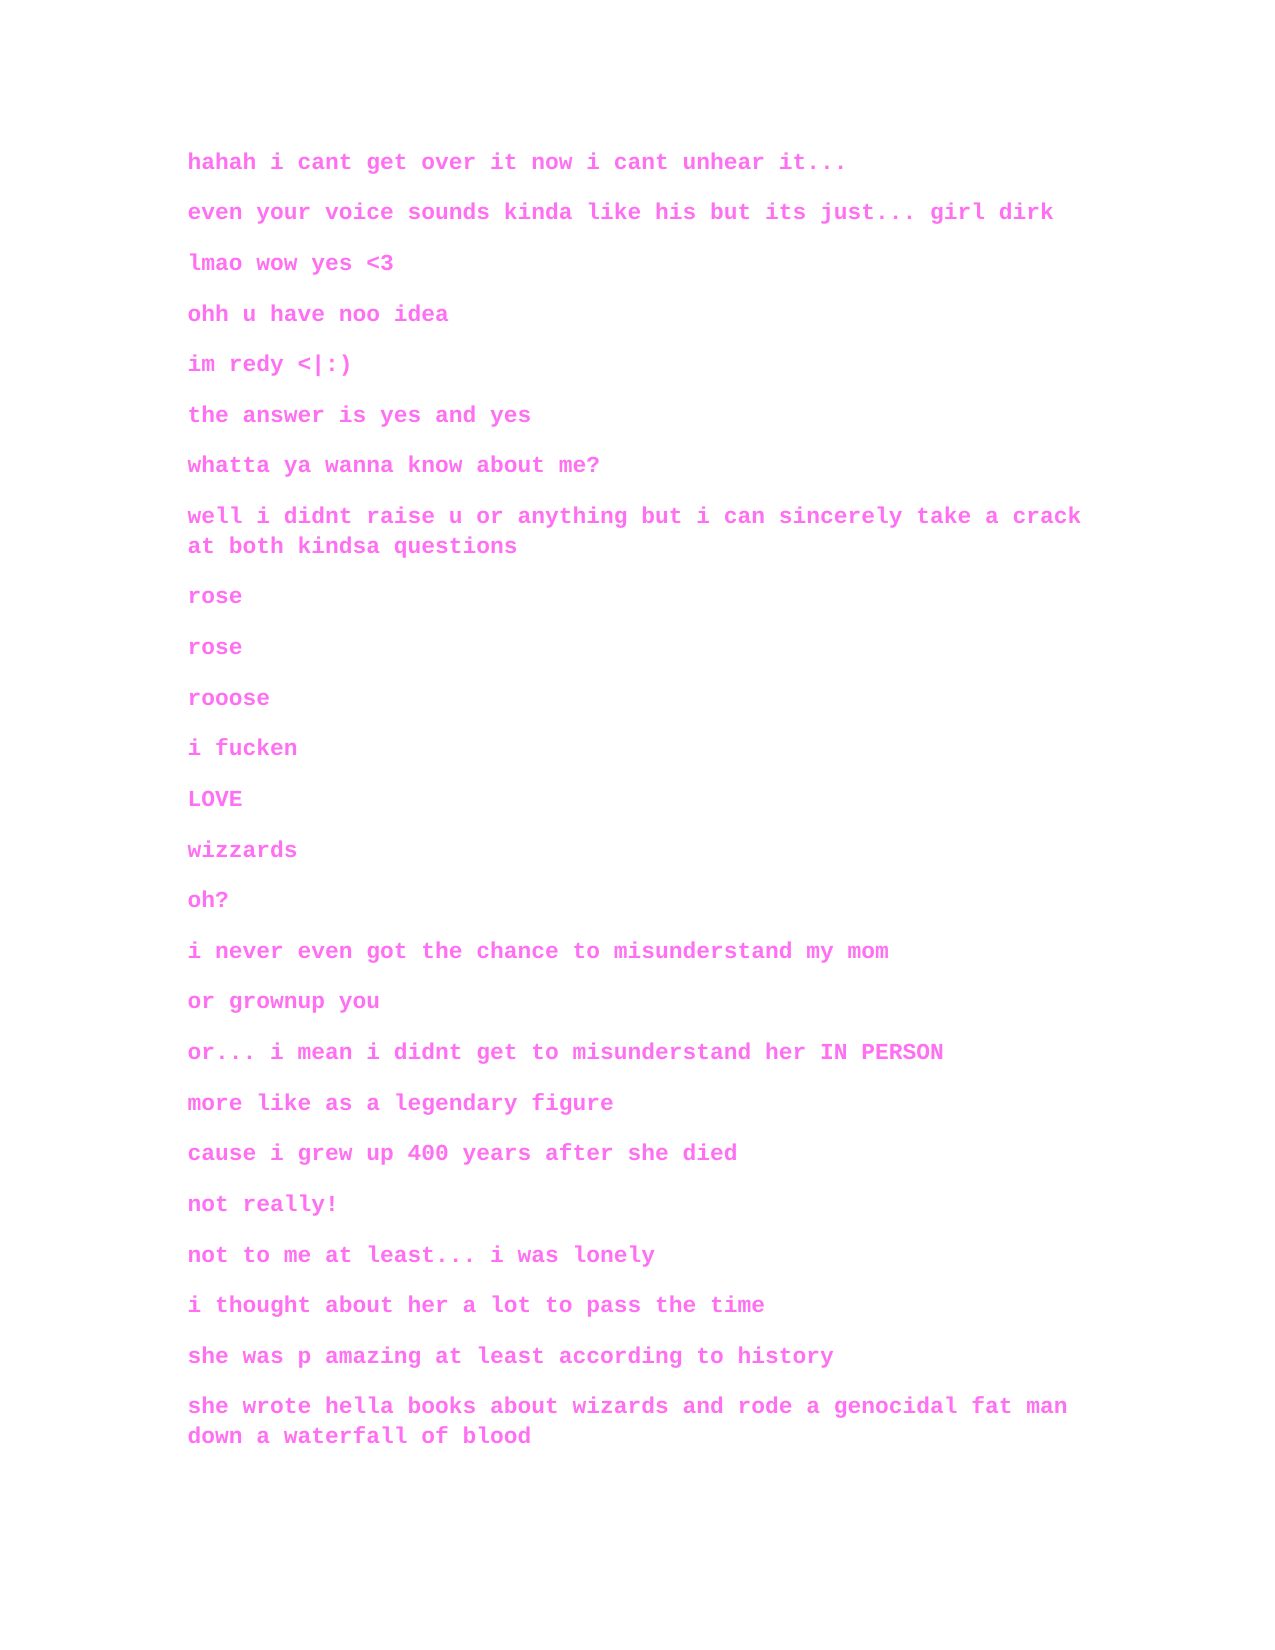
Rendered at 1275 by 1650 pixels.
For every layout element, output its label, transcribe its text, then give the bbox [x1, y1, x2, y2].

text or... i mean i didnt get to misunderstand her IN PERSON [187, 1040, 1087, 1066]
text well i didnt raise u or anything but i can sincerely take a crack at both kindsa questions [187, 504, 1087, 560]
text hahah i cant get over it now i cant unhear it... [187, 150, 1087, 176]
text not really! [187, 1192, 1087, 1218]
text she wrote hella books about wizards and rode a genocidal fat man down a waterfall of blood [187, 1395, 1087, 1451]
text lmao wow yes <3 [187, 251, 1087, 277]
text ohh u have noo idea [187, 302, 1087, 328]
text or grownup you [187, 990, 1087, 1016]
text rose [187, 635, 1087, 661]
text even your voice sounds kinda like his but its just... girl dirk [187, 201, 1087, 227]
text i thought about her a lot to pass the time [187, 1293, 1087, 1319]
text not to me at least... i was lonely [187, 1243, 1087, 1269]
text cause i grew up 400 years after she died [187, 1142, 1087, 1168]
text rose [187, 585, 1087, 611]
text i never even got the chance to misunderstand my mom [187, 939, 1087, 965]
text LOVE [187, 787, 1087, 813]
text rooose [187, 686, 1087, 712]
text more like as a legendary figure [187, 1091, 1087, 1117]
text i fucken [187, 737, 1087, 763]
text im redy <|:) [187, 352, 1087, 378]
text she was p amazing at least according to history [187, 1344, 1087, 1370]
text wizzards [187, 838, 1087, 864]
text whatta ya wanna know about me? [187, 454, 1087, 480]
text oh? [187, 888, 1087, 914]
text the answer is yes and yes [187, 403, 1087, 429]
